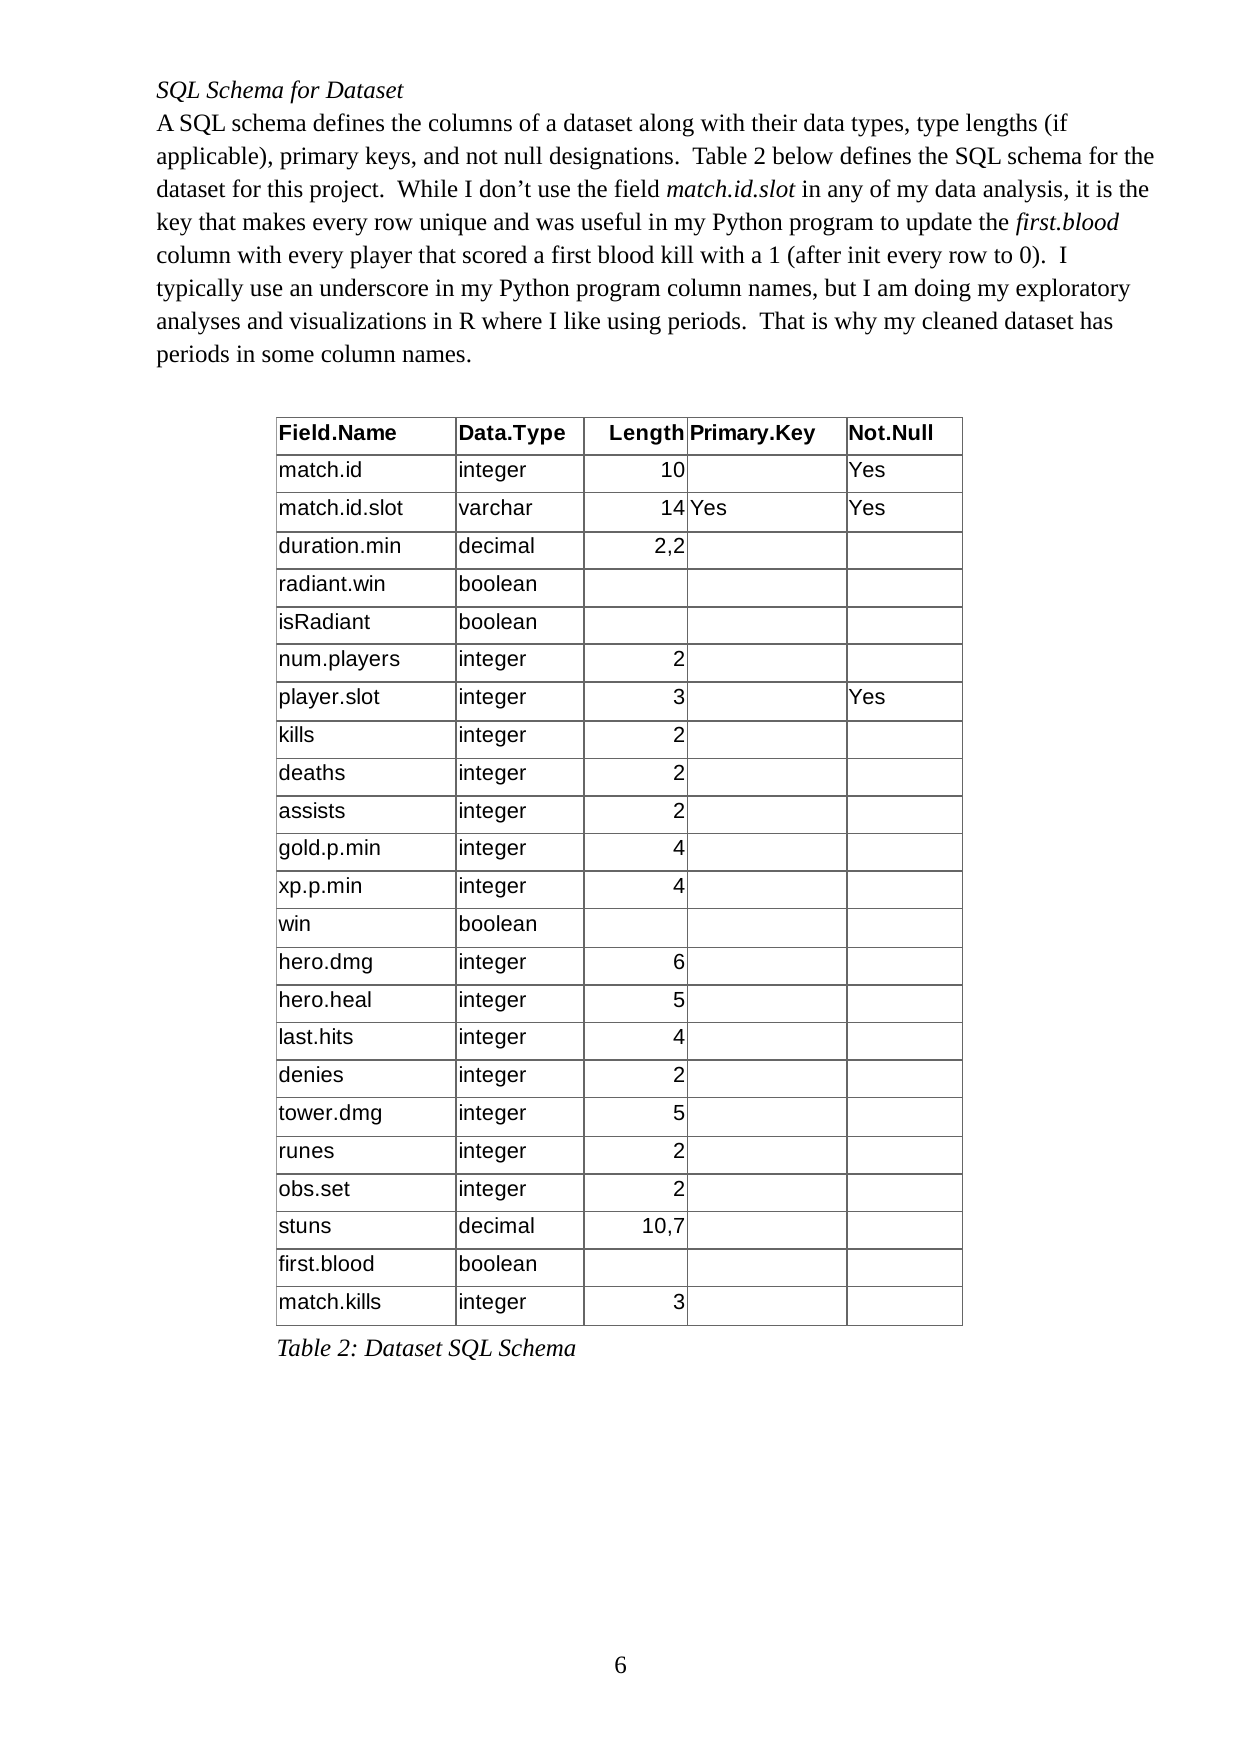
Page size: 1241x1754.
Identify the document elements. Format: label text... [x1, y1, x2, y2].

text SQL Schema for Dataset [156, 75, 1159, 104]
text Table 2: Dataset SQL Schema [276, 418, 964, 1362]
text A SQL schema defines the columns of a dataset along with their data types, type lengths (if applicable), primary keys, and not null designations. Table 2 below defines the SQL schema for the dataset for this project. While I don’t use the field match.id.slot in any of my data analysis, it is the key that makes every row unique and was useful in my Python program to update the first.blood column with every player that scored a first blood kill with a 1 (after init every row to 0). I typically use an underscore in my Python program column names, but I am doing my exploratory analyses and visualizations in R where I like using periods. That is why my cleaned dataset has periods in some column names. [156, 108, 1159, 368]
